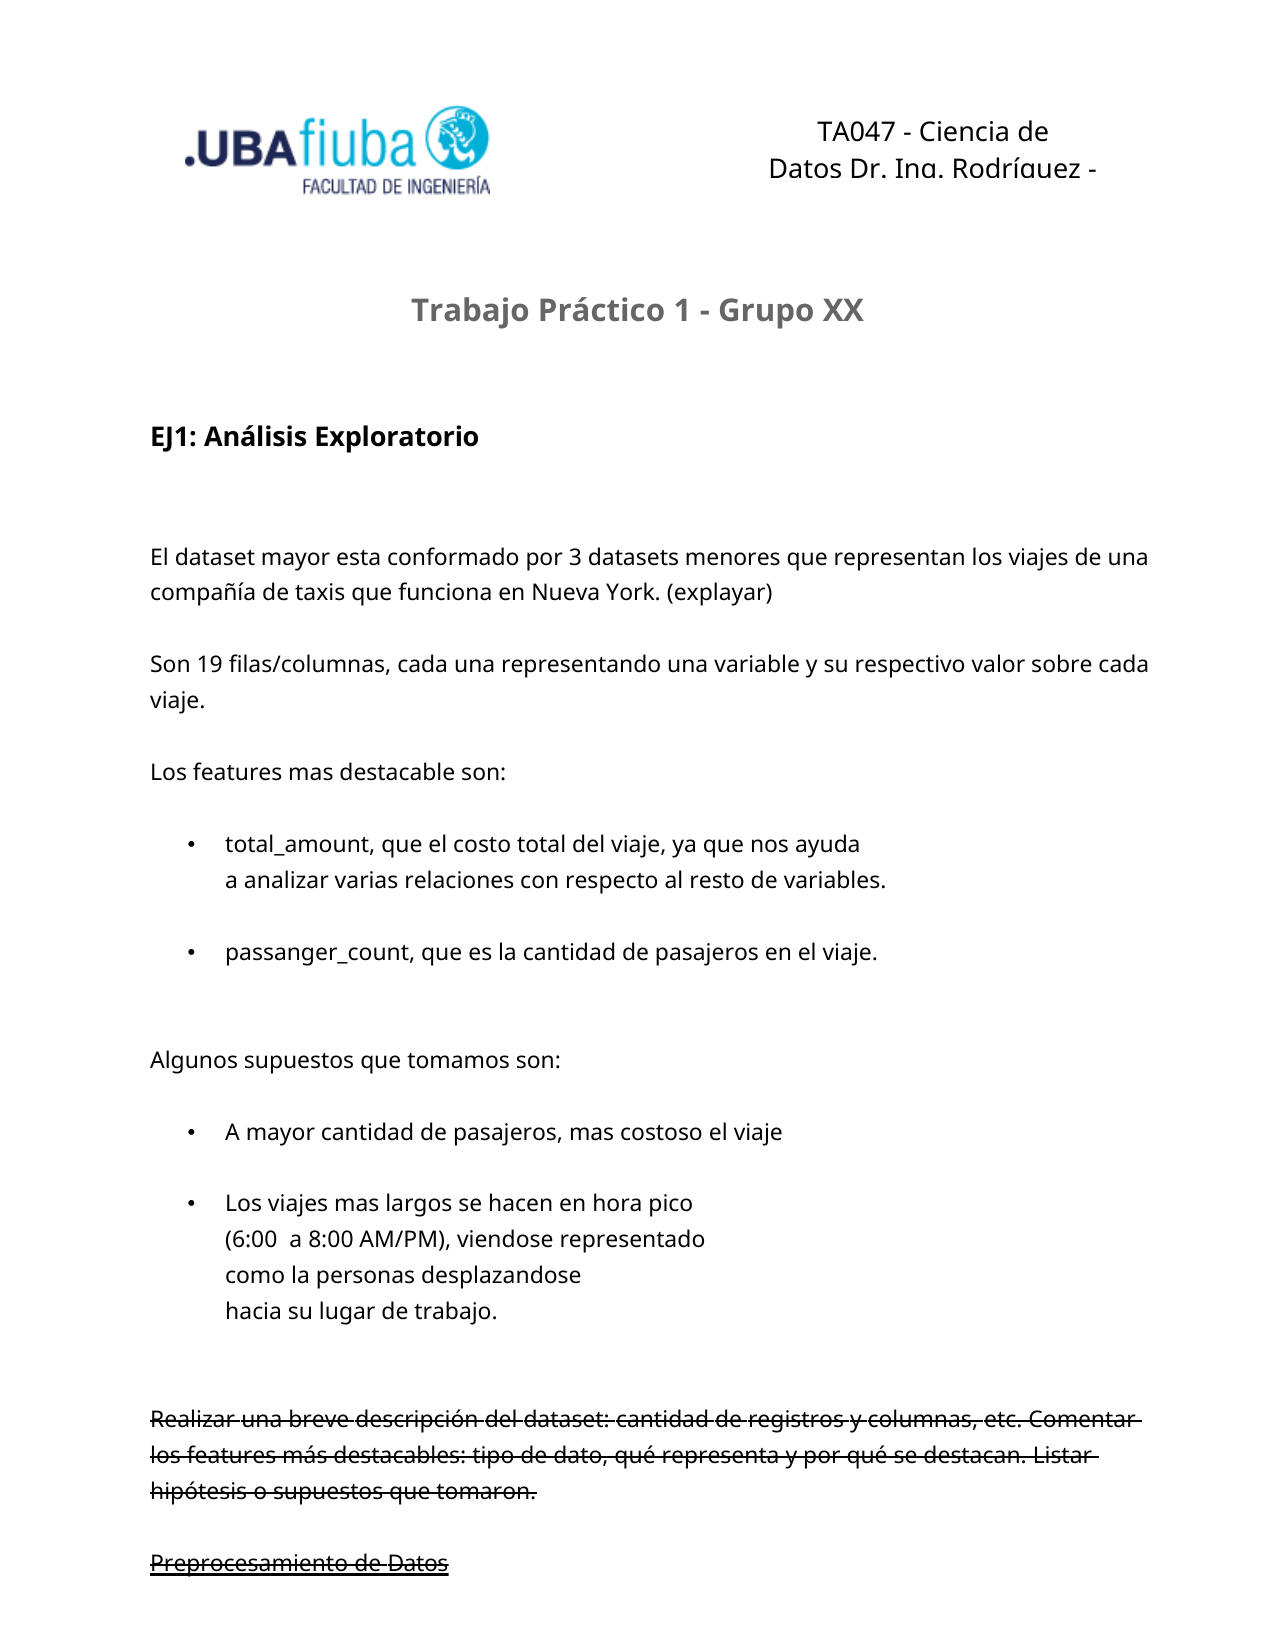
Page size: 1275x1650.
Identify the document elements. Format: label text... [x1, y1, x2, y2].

text Algunos supuestos que tomamos son: [150, 1043, 1162, 1075]
text Realizar una breve descripción del dataset: cantidad de registros y columnas, etc. Comentar los features más destacables: tipo de dato, qué representa y por qué se destacan. Listar hipótesis o supuestos que tomaron. [150, 1403, 1162, 1506]
text El dataset mayor esta conformado por 3 datasets menores que representan los viajes de una compañía de taxis que funciona en Nueva York. (explayar) Son 19 filas/columnas, cada una representando una variable y su respectivo valor sobre cada viaje. Los features mas destacable son: [150, 540, 1162, 787]
title Trabajo Práctico 1 - Grupo XX [150, 288, 1125, 331]
list total_amount, que el costo total del viaje, ya que nos ayuda a analizar varias relaciones con respecto al resto de variables. [187, 828, 1162, 895]
picture [185, 105, 490, 195]
list Los viajes mas largos se hacen en hora pico (6:00 a 8:00 AM/PM), viendose representado como la personas desplazandose hacia su lugar de trabajo. [187, 1187, 1162, 1326]
subtitle EJ1: Análisis Exploratorio [150, 417, 1162, 454]
text Preprocesamiento de Datos [150, 1547, 1162, 1578]
list A mayor cantidad de pasajeros, mas costoso el viaje [187, 1115, 1162, 1147]
list passanger_count, que es la cantidad de pasajeros en el viaje. [187, 936, 1162, 967]
